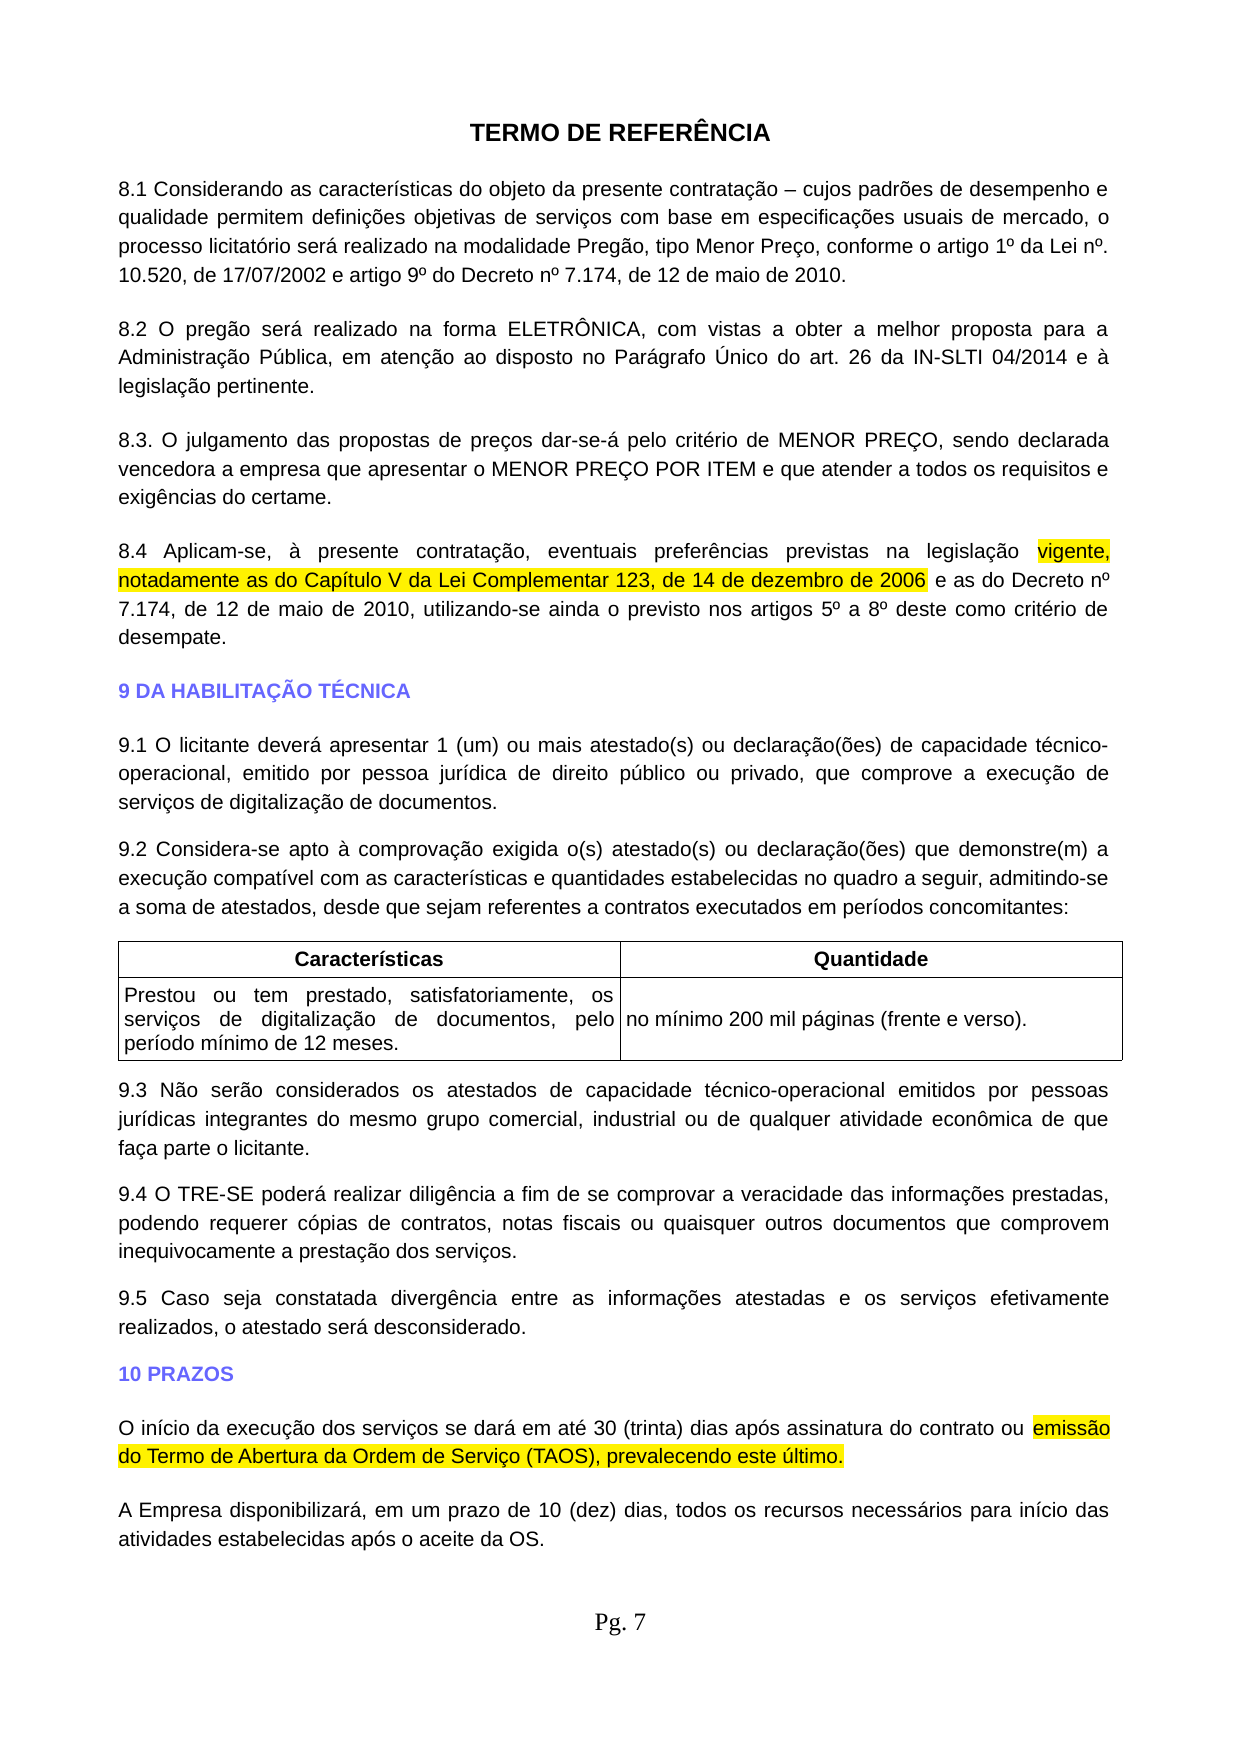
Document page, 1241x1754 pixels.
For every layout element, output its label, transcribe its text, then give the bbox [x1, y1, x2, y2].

text 9 DA HABILITAÇÃO TÉCNICA [118, 679, 1110, 703]
text 10 PRAZOS [118, 1362, 1110, 1386]
table_cell no mínimo 200 mil páginas (frente e verso). [621, 978, 1122, 1060]
text 8.1 Considerando as características do objeto da presente contratação – cujos padrões de desempenho e qualidade permitem definições objetivas de serviços com base em especificações usuais de mercado, o processo licitatório será realizado na modalidade Pregão, tipo Menor Preço, conforme o artigo 1º da Lei nº. 10.520, de 17/07/2002 e artigo 9º do Decreto nº 7.174, de 12 de maio de 2010. [118, 176, 1110, 287]
text 8.3. O julgamento das propostas de preços dar-se-á pelo critério de MENOR PREÇO, sendo declarada vencedora a empresa que apresentar o MENOR PREÇO POR ITEM e que atender a todos os requisitos e exigências do certame. [118, 428, 1110, 509]
table_header Características [119, 942, 620, 977]
text 9.3 Não serão considerados os atestados de capacidade técnico-operacional emitidos por pessoas jurídicas integrantes do mesmo grupo comercial, industrial ou de qualquer atividade econômica de que faça parte o licitante. [118, 1078, 1110, 1159]
table_header Quantidade [621, 942, 1122, 977]
text 8.4 Aplicam-se, à presente contratação, eventuais preferências previstas na legislação vigente, notadamente as do Capítulo V da Lei Complementar 123, de 14 de dezembro de 2006 e as do Decreto nº 7.174, de 12 de maio de 2010, utilizando-se ainda o previsto nos artigos 5º a 8º deste como critério de desempate. [118, 539, 1110, 649]
text 9.1 O licitante deverá apresentar 1 (um) ou mais atestado(s) ou declaração(ões) de capacidade técnico-operacional, emitido por pessoa jurídica de direito público ou privado, que comprove a execução de serviços de digitalização de documentos. [118, 732, 1110, 814]
text O início da execução dos serviços se dará em até 30 (trinta) dias após assinatura do contrato ou emissão do Termo de Abertura da Ordem de Serviço (TAOS), prevalecendo este último. [118, 1415, 1110, 1468]
text 9.2 Considera-se apto à comprovação exigida o(s) atestado(s) ou declaração(ões) que demonstre(m) a execução compatível com as características e quantidades estabelecidas no quadro a seguir, admitindo-se a soma de atestados, desde que sejam referentes a contratos executados em períodos concomitantes: [118, 837, 1110, 918]
text A Empresa disponibilizará, em um prazo de 10 (dez) dias, todos os recursos necessários para início das atividades estabelecidas após o aceite da OS. [118, 1498, 1110, 1551]
text 8.2 O pregão será realizado na forma ELETRÔNICA, com vistas a obter a melhor proposta para a Administração Pública, em atenção ao disposto no Parágrafo Único do art. 26 da IN-SLTI 04/2014 e à legislação pertinente. [118, 316, 1110, 398]
text 9.4 O TRE-SE poderá realizar diligência a fim de se comprovar a veracidade das informações prestadas, podendo requerer cópias de contratos, notas fiscais ou quaisquer outros documentos que comprovem inequivocamente a prestação dos serviços. [118, 1182, 1110, 1263]
text 9.5 Caso seja constatada divergência entre as informações atestadas e os serviços efetivamente realizados, o atestado será desconsiderado. [118, 1286, 1110, 1338]
table_cell Prestou ou tem prestado, satisfatoriamente, os serviços de digitalização de documentos, pelo período mínimo de 12 meses. [119, 978, 620, 1060]
